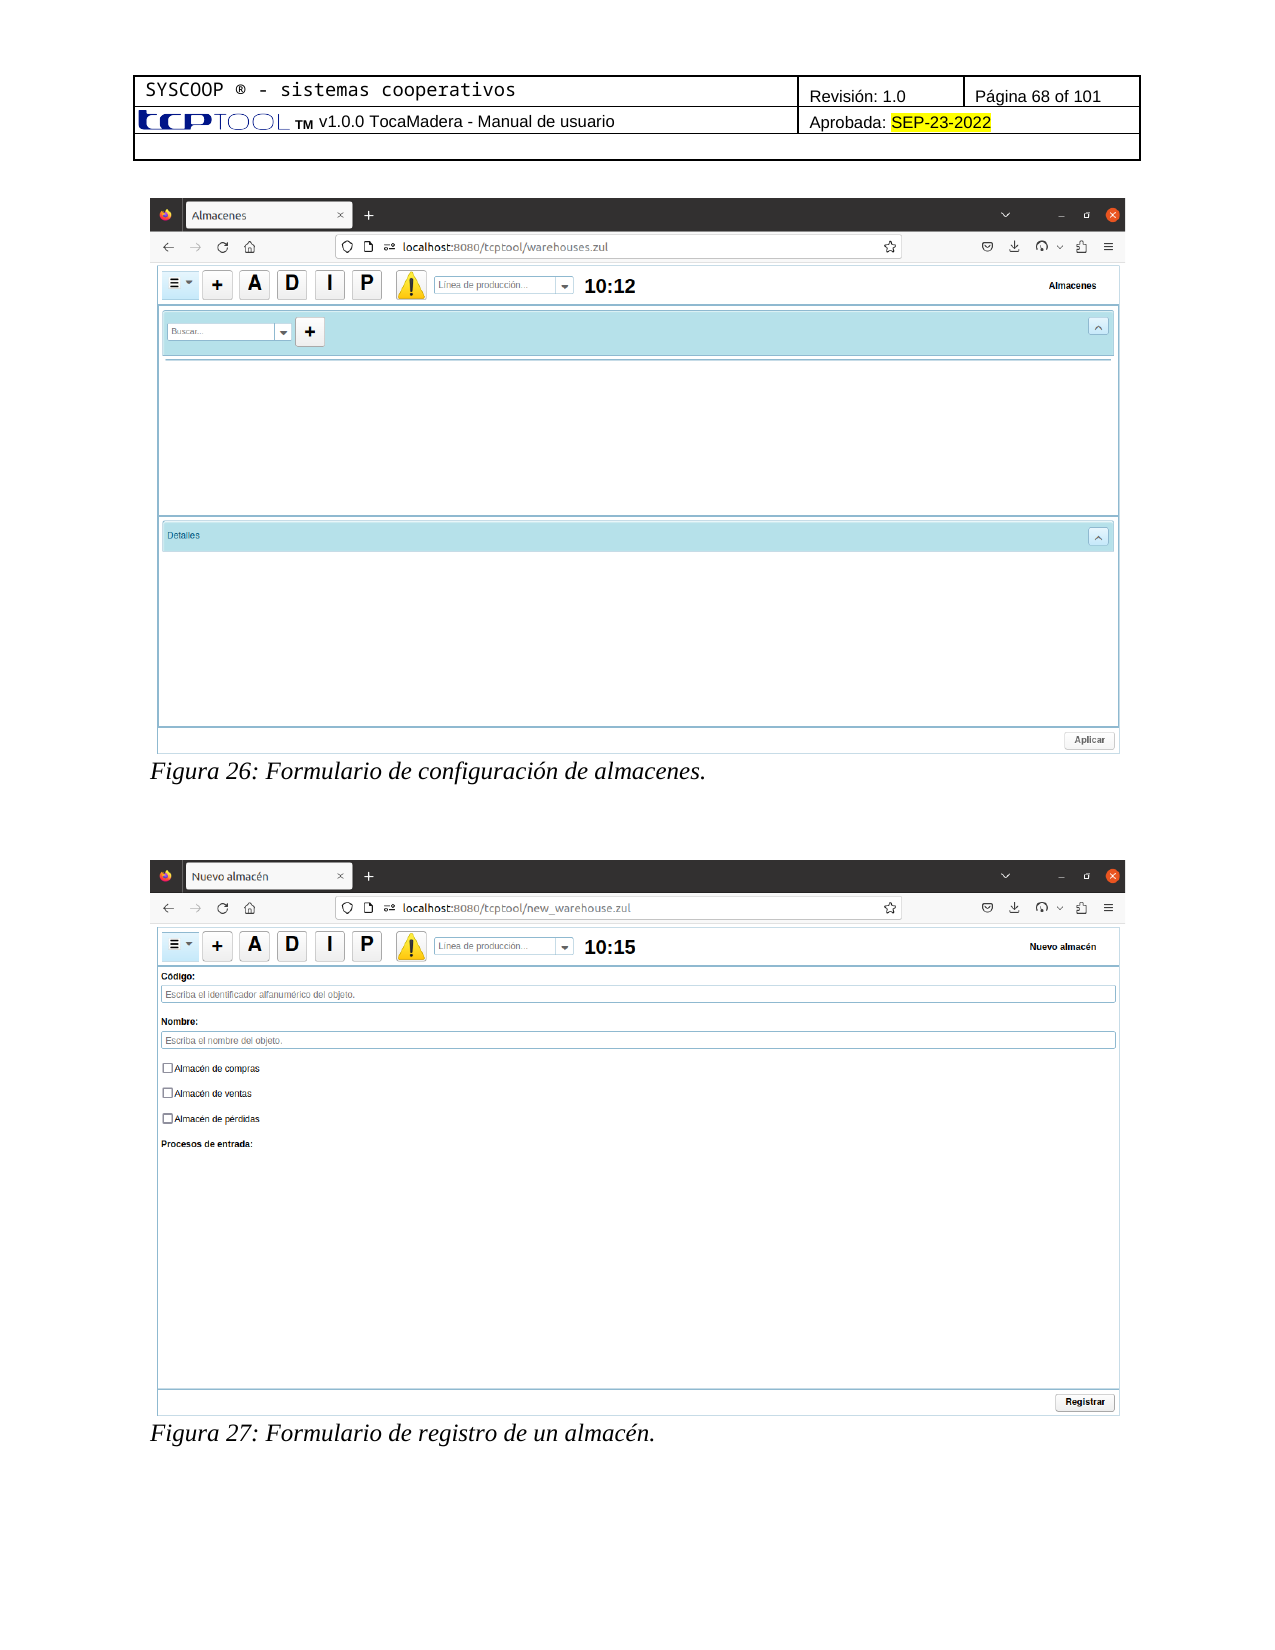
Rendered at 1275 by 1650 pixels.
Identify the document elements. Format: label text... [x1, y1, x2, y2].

picture [150, 198, 1125, 757]
picture [138, 110, 290, 130]
text Figura 27: Formulario de registro de un almacén. [150, 1419, 1125, 1447]
text Figura 26: Formulario de configuración de almacenes. [150, 757, 1125, 785]
picture [150, 860, 1125, 1419]
